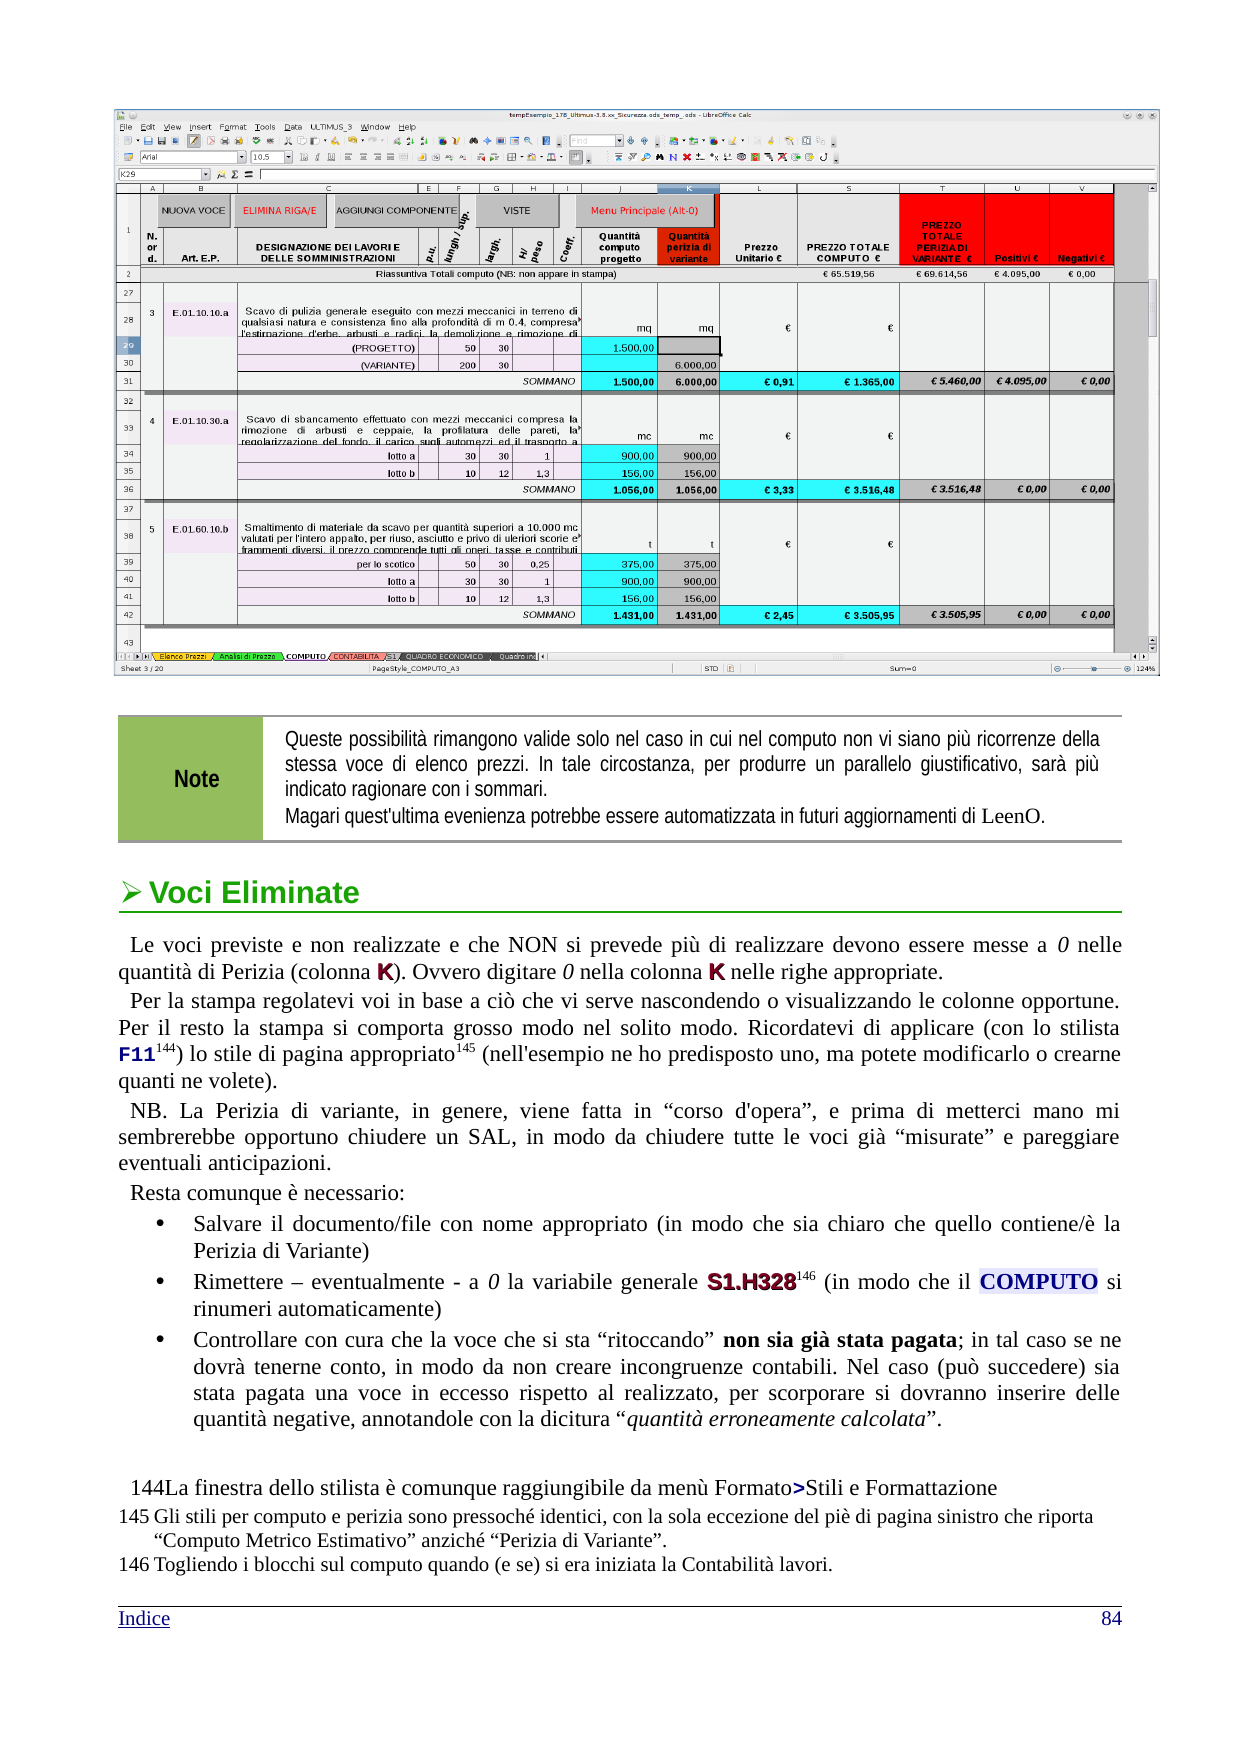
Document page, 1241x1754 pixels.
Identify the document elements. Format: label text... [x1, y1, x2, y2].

list Togliendo i blocchi sul computo quando (e se) si era iniziata la Contabilità lavori. [118, 1552, 1122, 1576]
text La finestra dello stilista è comunque raggiungibile da menù Formato>Stili e Formattazione [118, 1473, 1122, 1501]
list Salvare il documento/file con nome appropriato (in modo che sia chiaro che quello contiene/è la Perizia di Variante) [156, 1208, 1122, 1263]
text Resta comunque è necessario: [118, 1179, 1122, 1205]
text Le voci previste e non realizzate e che NON si prevede più di realizzare devono essere messe a 0 nelle quantità di Perizia (colonna K). Ovvero digitare 0 nella colonna K nelle righe appropriate. [118, 931, 1122, 984]
table_header Queste possibilità rimangono valide solo nel caso in cui nel computo non vi siano più ricorrenze della stessa voce di elenco prezzi. In tale circostanza, per produrre un parallelo giustificativo, sarà più indicato ragionare con i sommari. Magari quest'ultima evenienza potrebbe essere automatizzata in futuri aggiornamenti di LeenO. [264, 717, 1122, 840]
text NB. La Perizia di variante, in genere, viene fatta in “corso d'opera”, e prima di metterci mano mi sembrerebbe opportuno chiudere un SAL, in modo da chiudere tutte le voci già “misurate” e pareggiare eventuali anticipazioni. [118, 1097, 1122, 1176]
list Controllare con cura che la voce che si sta “ritoccando” non sia già stata pagata; in tal caso se ne dovrà tenerne conto, in modo da non creare incongruenze contabili. Nel caso (può succedere) sia stata pagata una voce in eccesso rispetto al realizzato, per scorporare si dovranno inserire delle quantità negative, annotandole con la dicitura “quantità erroneamente calcolata”. [156, 1324, 1122, 1432]
table_header Note [118, 717, 263, 840]
text Per la stampa regolatevi voi in base a ciò che vi serve nascondendo o visualizzando le colonne opportune. Per il resto la stampa si comporta grosso modo nel solito modo. Ricordatevi di applicare (con lo stilista F11) lo stile di pagina appropriato (nell'esempio ne ho predisposto uno, ma potete modificarlo o crearne quanti ne volete). [118, 987, 1122, 1094]
subtitle Voci Eliminate [119, 874, 1122, 911]
picture [113, 109, 1160, 676]
text Gli stili per computo e perizia sono pressoché identici, con la sola eccezione del piè di pagina sinistro che riporta “Computo Metrico Estimativo” anziché “Perizia di Variante”. [118, 1504, 1122, 1552]
list Rimettere – eventualmente - a 0 la variabile generale S1.H328 (in modo che il COMPUTO si rinumeri automaticamente) [156, 1266, 1122, 1321]
